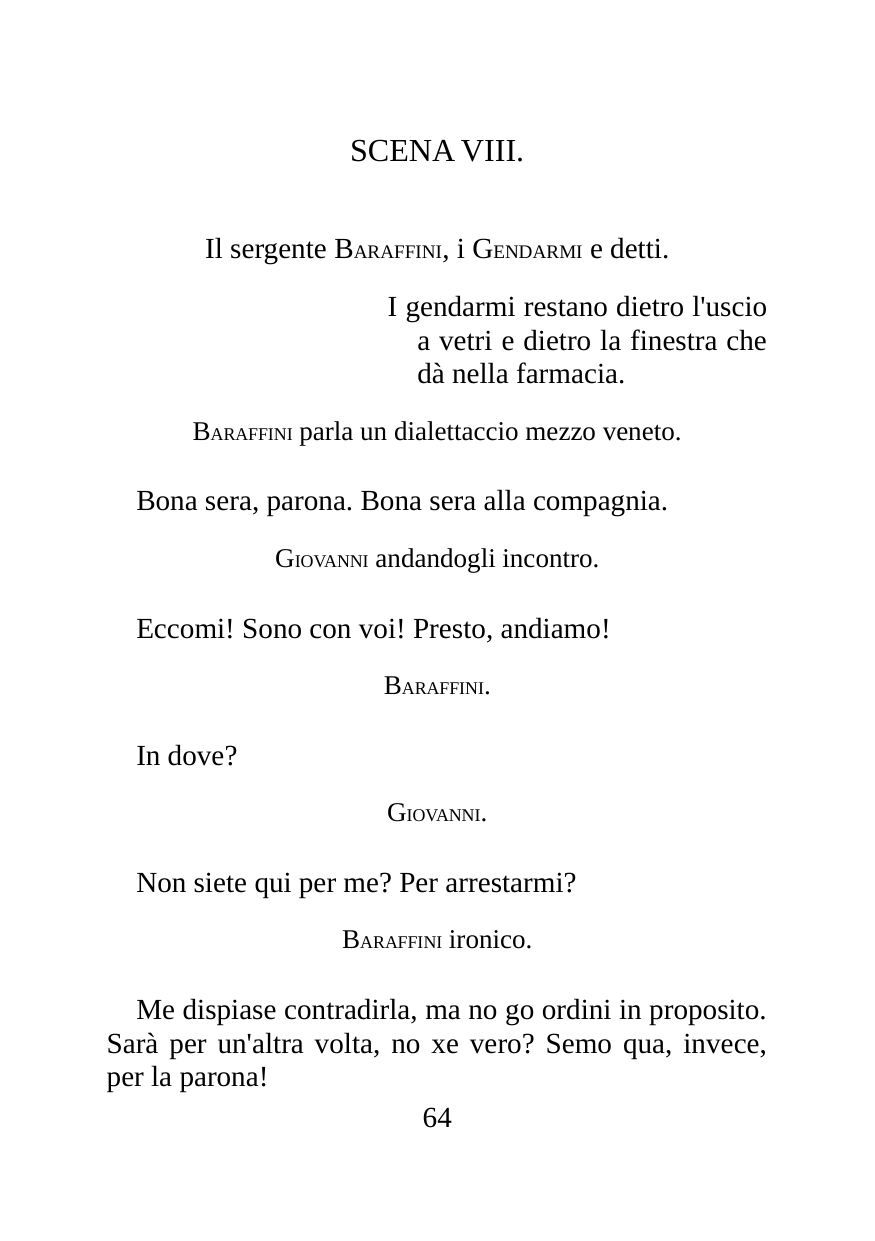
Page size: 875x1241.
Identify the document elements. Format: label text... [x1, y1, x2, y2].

text Il sergente Baraffini, i Gendarmi e detti. [106, 231, 768, 264]
text Giovanni. [106, 796, 768, 828]
text Baraffini parla un dialettaccio mezzo veneto. [106, 415, 768, 446]
text Non siete qui per me? Per arrestarmi? [106, 865, 768, 899]
subtitle SCENA VIII. [106, 131, 768, 168]
text In dove? [106, 738, 768, 771]
text I gendarmi restano dietro l'uscio a vetri e dietro la finestra che dà nella farmacia. [387, 289, 768, 390]
text Baraffini ironico. [106, 924, 768, 955]
text Baraffini. [106, 669, 768, 700]
text Eccomi! Sono con voi! Presto, andiamo! [106, 611, 768, 644]
text Giovanni andandogli incontro. [106, 542, 768, 573]
text Bona sera, parona. Bona sera alla compagnia. [106, 483, 768, 517]
text Me dispiase contradirla, ma no go ordini in proposito. Sarà per un'altra volta, no xe vero? Semo qua, invece, per la parona! [106, 992, 768, 1093]
